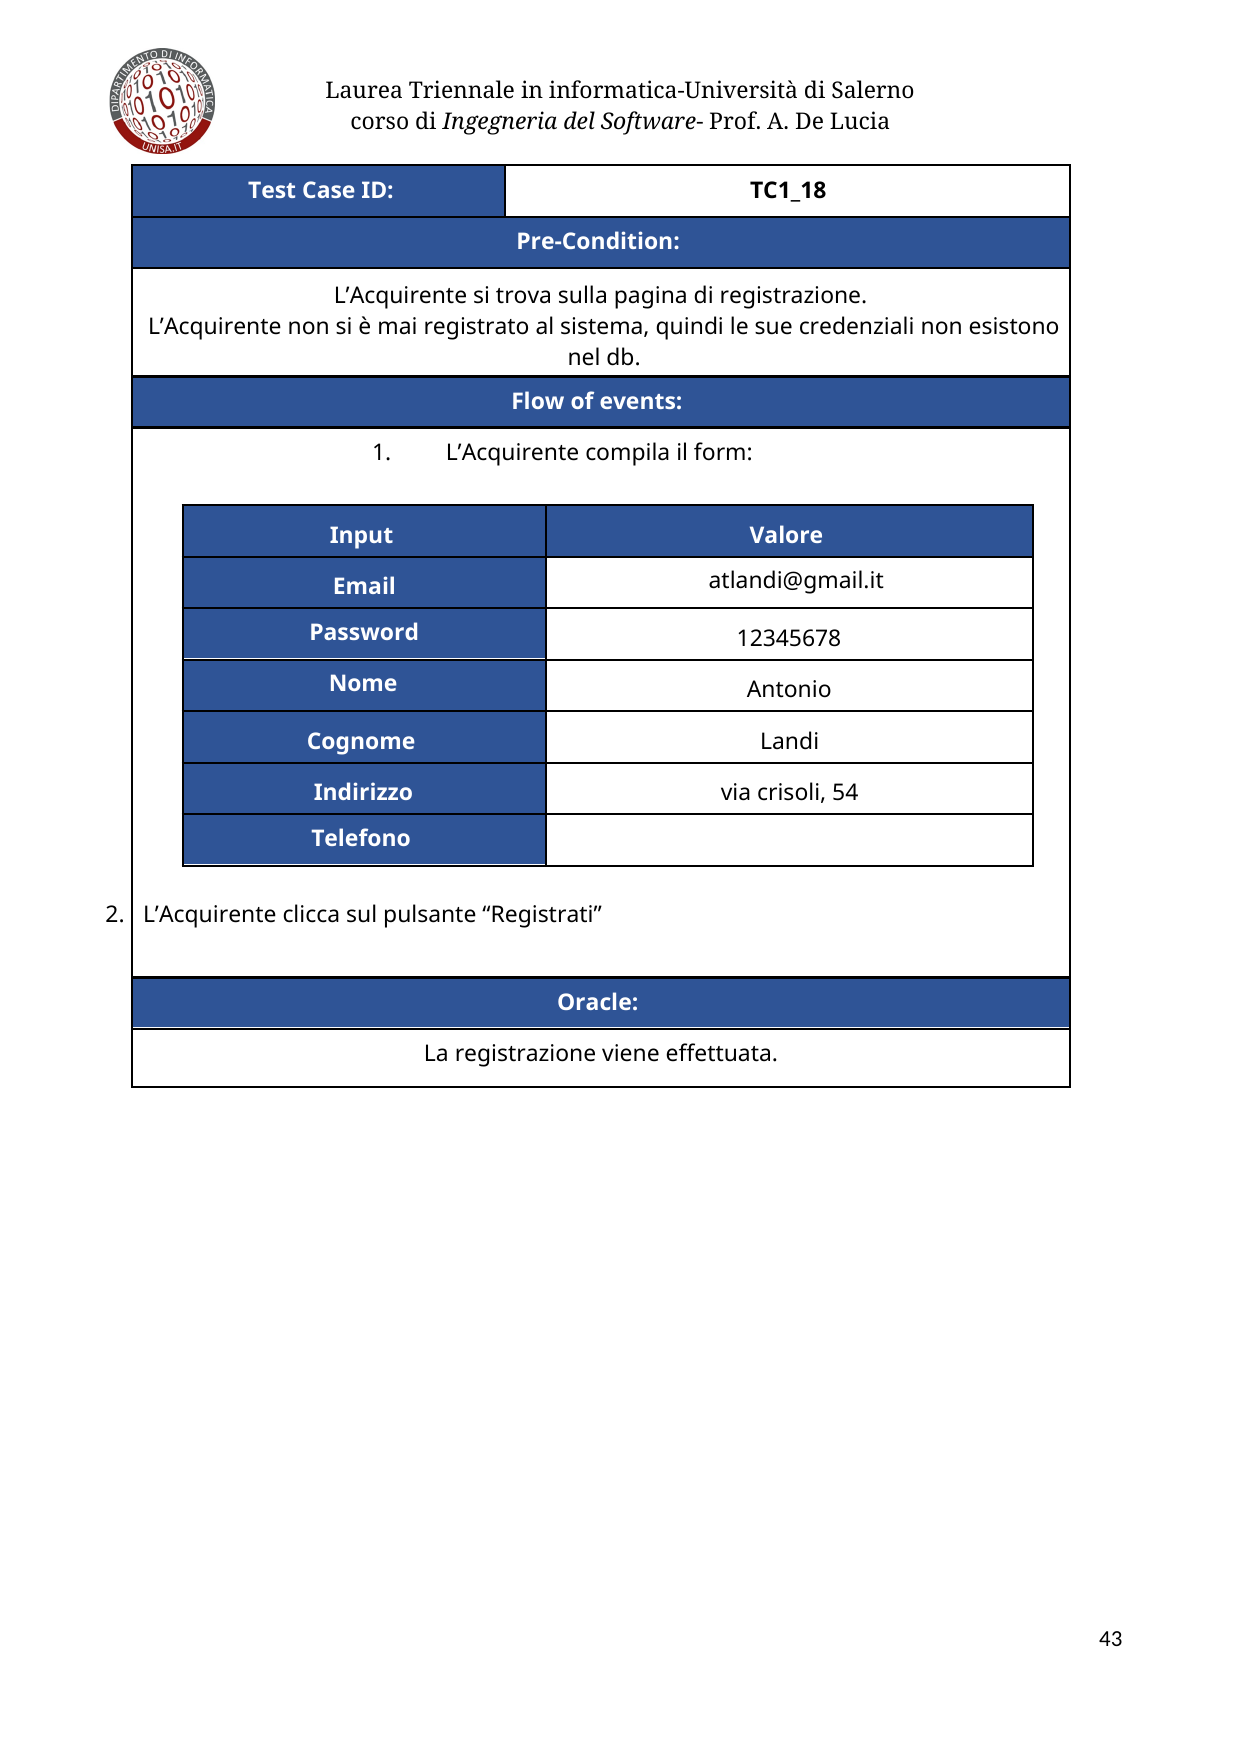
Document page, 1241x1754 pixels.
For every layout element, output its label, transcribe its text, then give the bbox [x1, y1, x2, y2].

table_cell Antonio [547, 661, 1032, 710]
table_cell L’Acquirente compila il form: L’Acquirente clicca sul pulsante “Registrati” [133, 429, 1069, 976]
table_cell L’Acquirente si trova sulla pagina di registrazione. L’Acquirente non si è mai registrato al sistema, quindi le sue credenziali non esistono nel db. [133, 269, 1069, 375]
table_cell Pre-Condition: [133, 218, 1069, 267]
table_cell Oracle: [133, 979, 1069, 1027]
table_cell [547, 815, 1032, 864]
table_header TC1_18 [506, 166, 1069, 216]
table_cell via crisoli, 54 [547, 764, 1032, 813]
table_cell Cognome [184, 712, 545, 762]
table_cell Password [184, 609, 545, 658]
table_cell Email [184, 558, 545, 607]
table_header Input [184, 506, 545, 556]
table_header Test Case ID: [133, 166, 504, 216]
table_cell Landi [547, 712, 1032, 762]
table_cell Indirizzo [184, 764, 545, 813]
table_cell atlandi@gmail.it [547, 558, 1032, 607]
table_cell La registrazione viene effettuata. [133, 1030, 1069, 1086]
table_cell 12345678 [547, 609, 1032, 658]
table_cell Telefono [184, 815, 545, 864]
table_header Valore [547, 506, 1032, 556]
table_cell Nome [184, 661, 545, 710]
table_cell Flow of events: [133, 378, 1069, 426]
